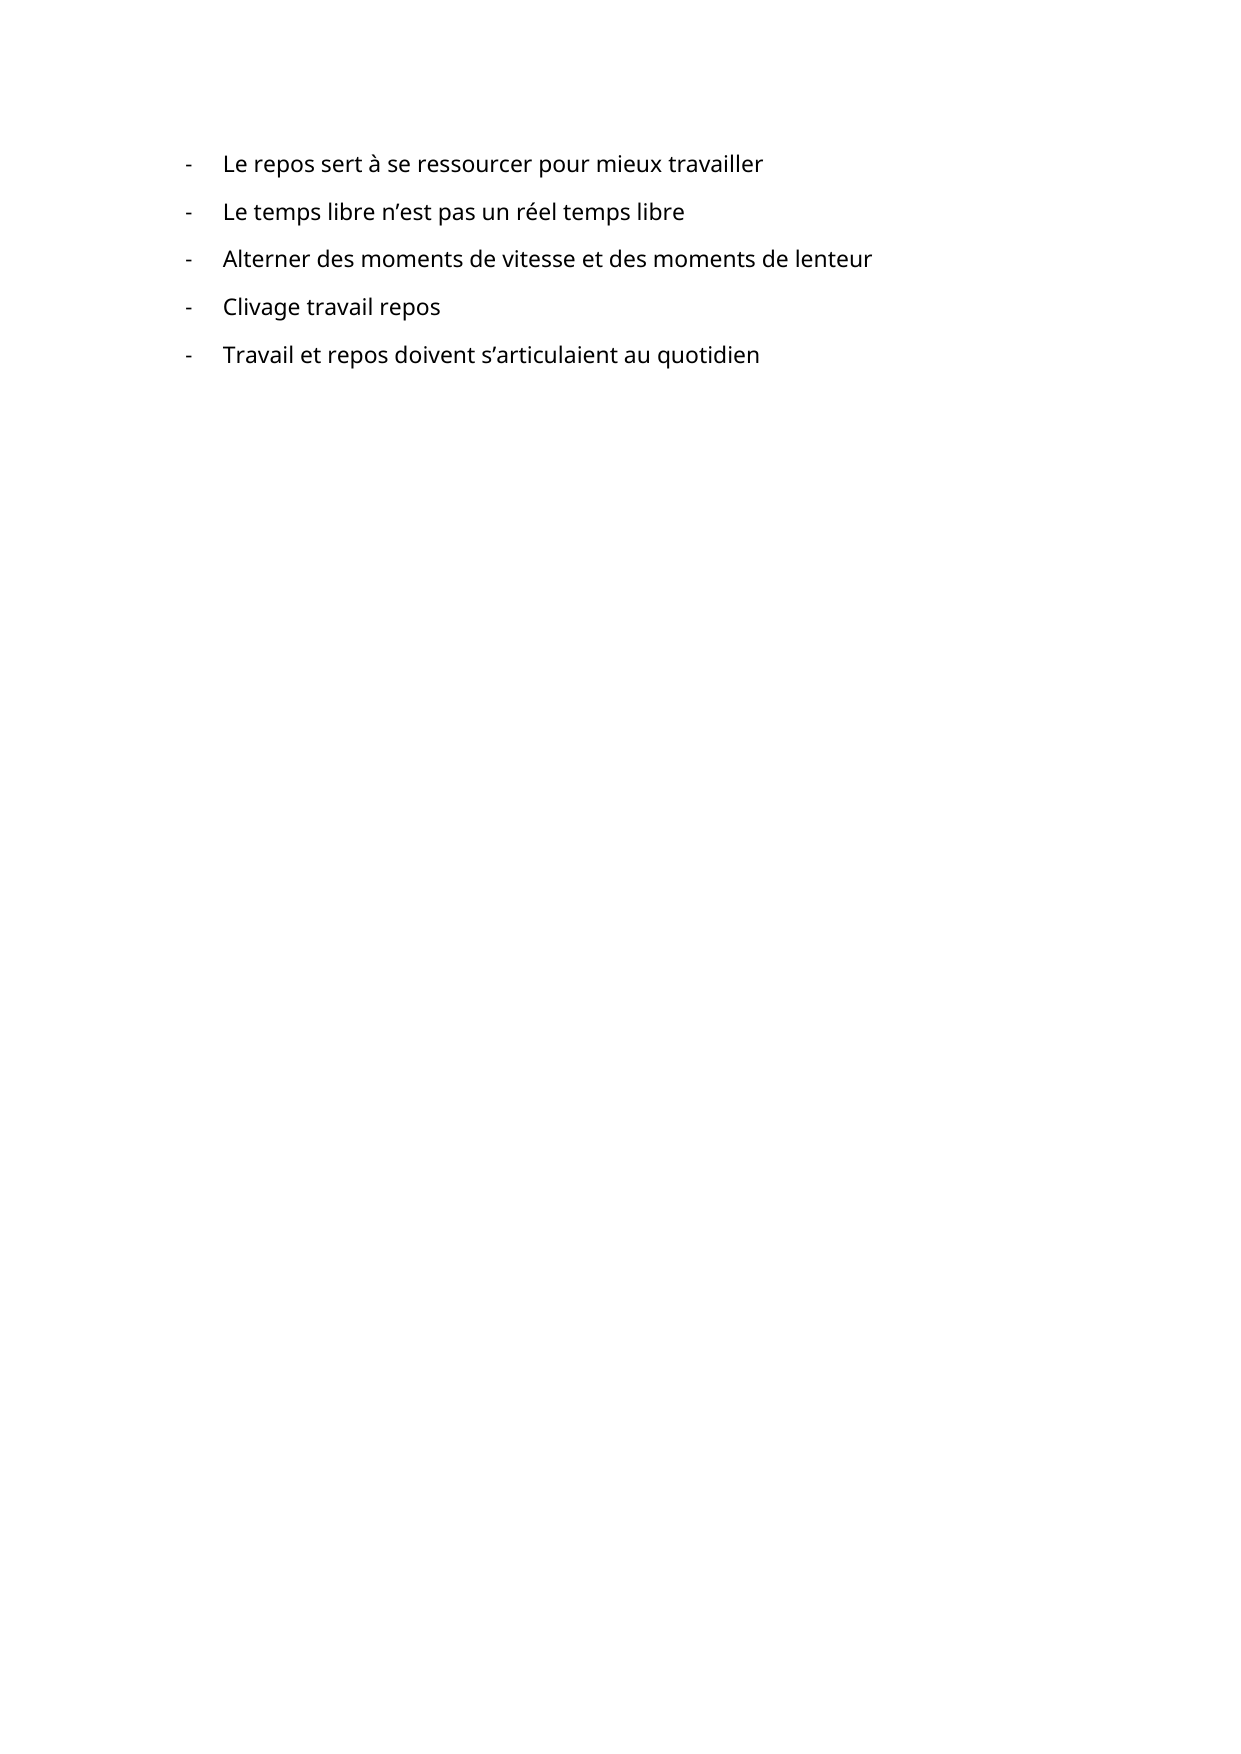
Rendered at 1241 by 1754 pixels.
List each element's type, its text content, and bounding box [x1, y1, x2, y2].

list Le repos sert à se ressourcer pour mieux travailler [185, 148, 1093, 179]
list Travail et repos doivent s’articulaient au quotidien [185, 339, 1093, 371]
list Alterner des moments de vitesse et des moments de lenteur [185, 243, 1093, 275]
list Le temps libre n’est pas un réel temps libre [185, 196, 1093, 227]
list Clivage travail repos [185, 291, 1093, 323]
